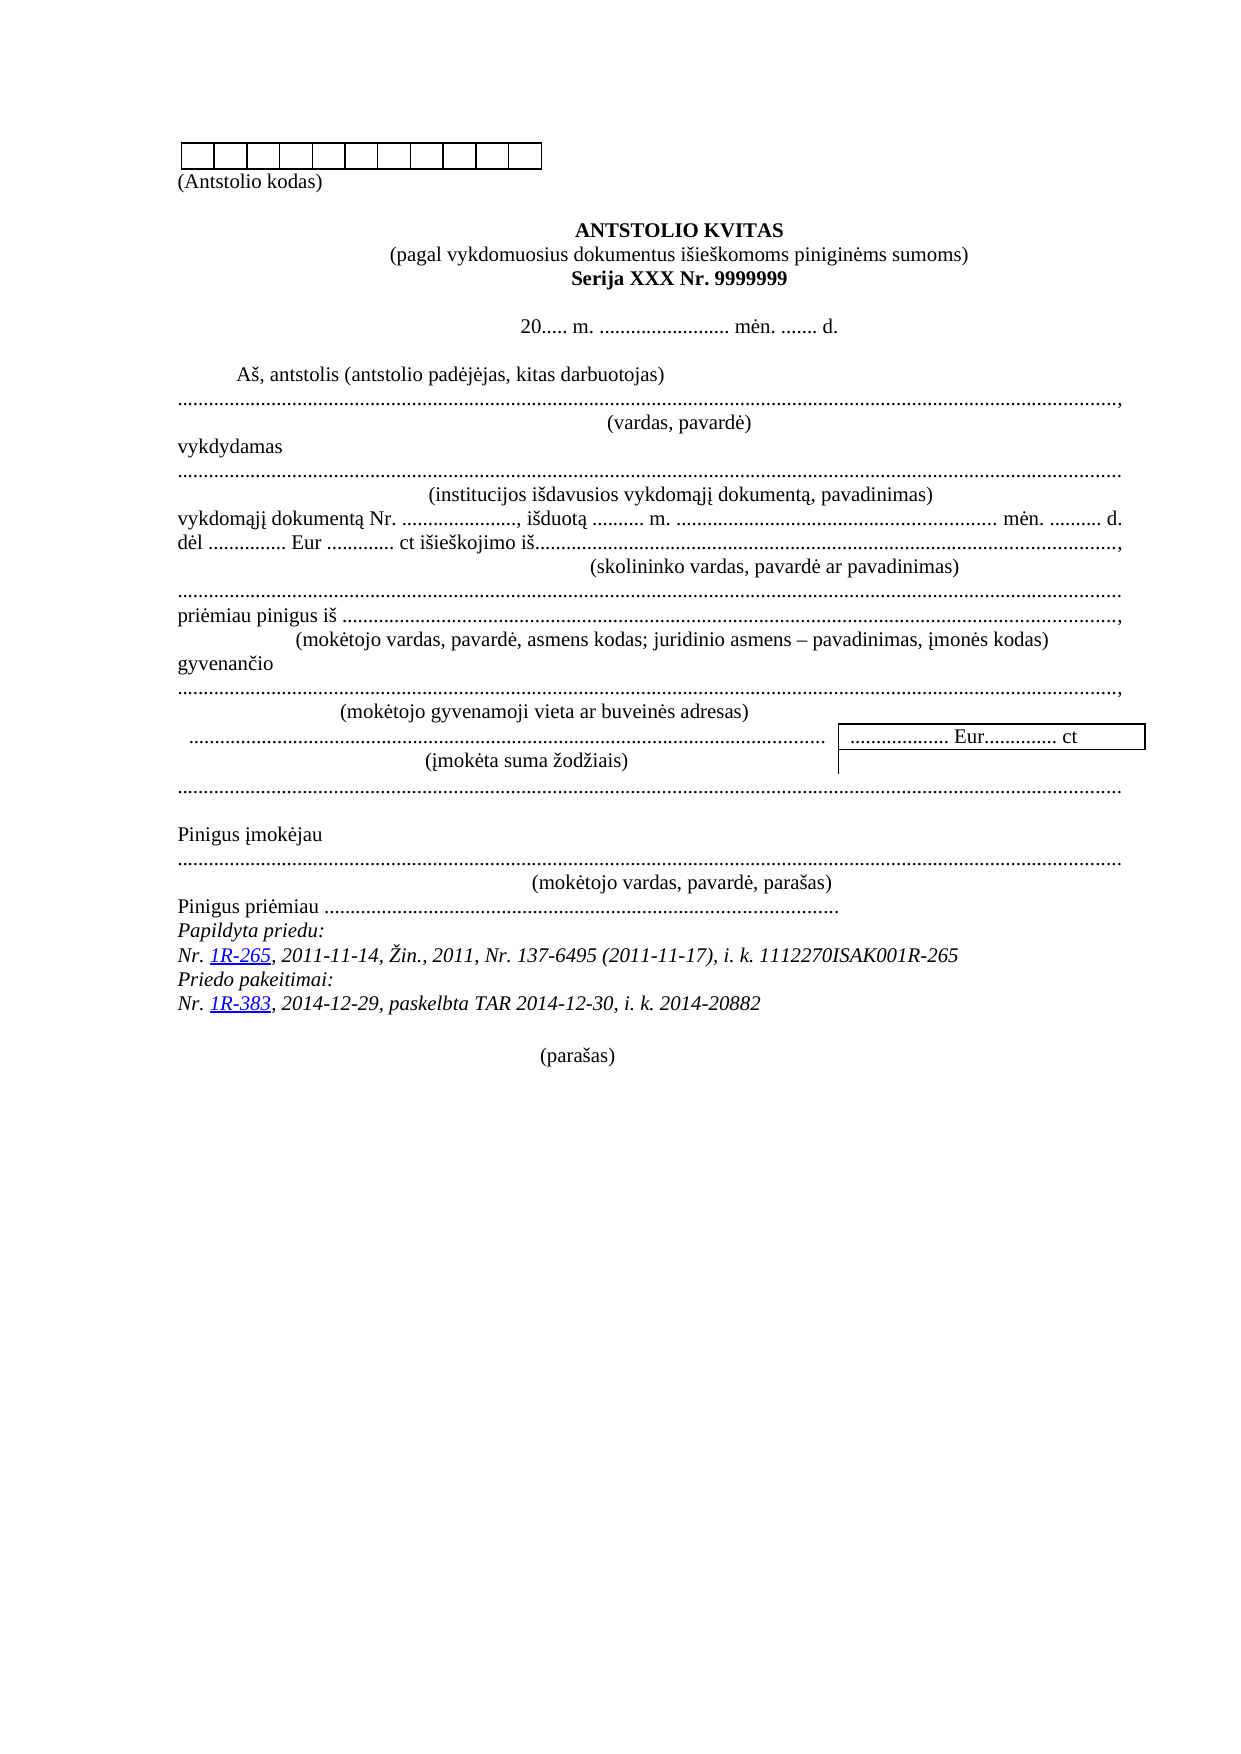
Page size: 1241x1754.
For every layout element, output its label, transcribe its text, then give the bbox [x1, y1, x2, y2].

table_header [346, 144, 377, 168]
text 20..... m. ......................... mėn. ....... d. [177, 314, 1181, 338]
text (vardas, pavardė) [177, 410, 1181, 434]
text (institucijos išdavusios vykdomąjį dokumentą, pavadinimas) [177, 482, 1181, 506]
text (parašas) [540, 1043, 1181, 1067]
text gyvenančio [177, 651, 1181, 675]
text Pinigus priėmiau [177, 894, 1181, 918]
text Papildyta priedu: [177, 918, 1181, 942]
text (skolininko vardas, pavardė ar pavadinimas) [590, 554, 1181, 578]
text . [177, 578, 1181, 602]
table_header [477, 144, 508, 168]
table_header [182, 144, 213, 168]
text dėl ............... Eur ............. ct išieškojimo iš , [177, 530, 1181, 554]
text . [177, 846, 1181, 870]
text (pagal vykdomuosius dokumentus išieškomoms piniginėms sumoms) [177, 242, 1181, 266]
text Priedo pakeitimai: [177, 967, 1181, 991]
text . [177, 458, 1181, 482]
table_header [313, 144, 344, 168]
text (mokėtojo vardas, pavardė, asmens kodas; juridinio asmens – pavadinimas, įmonės kodas) [177, 627, 1122, 651]
table_header [411, 144, 442, 168]
table_header [509, 144, 541, 168]
text vykdomąjį dokumentą Nr. ......................, išduotą .......... m. . mėn. .......... d. [177, 506, 1181, 530]
text ANTSTOLIO KVITAS [177, 217, 1181, 242]
text Pinigus įmokėjau [177, 822, 1181, 846]
table_header . (įmokėta suma žodžiais) [177, 723, 838, 774]
text vykdydamas [177, 434, 1181, 458]
table_header [248, 144, 279, 168]
text Aš, antstolis (antstolio padėjėjas, kitas darbuotojas) [177, 362, 1181, 386]
text (mokėtojo vardas, pavardė, parašas) [177, 870, 1181, 894]
text Nr. 1R-265, 2011-11-14, Žin., 2011, Nr. 137-6495 (2011-11-17), i. k. 1112270ISAK001R-265 [177, 942, 1181, 967]
text . , [177, 675, 1181, 699]
text . [177, 774, 1181, 798]
text (Antstolio kodas) [177, 169, 1181, 193]
table_header [215, 144, 246, 168]
text Serija XXX Nr. 9999999 [177, 266, 1181, 290]
table_header [378, 144, 410, 168]
text . , [177, 386, 1181, 410]
table_header [280, 144, 312, 168]
text Nr. 1R-383, 2014-12-29, paskelbta TAR 2014-12-30, i. k. 2014-20882 [177, 991, 1181, 1015]
table_header [542, 142, 1130, 168]
table_cell [839, 750, 1145, 774]
text priėmiau pinigus iš , [177, 602, 1181, 627]
text (mokėtojo gyvenamoji vieta ar buveinės adresas) [177, 699, 1181, 723]
table_header ................... Eur.............. ct [839, 725, 1144, 748]
table_header [444, 144, 475, 168]
